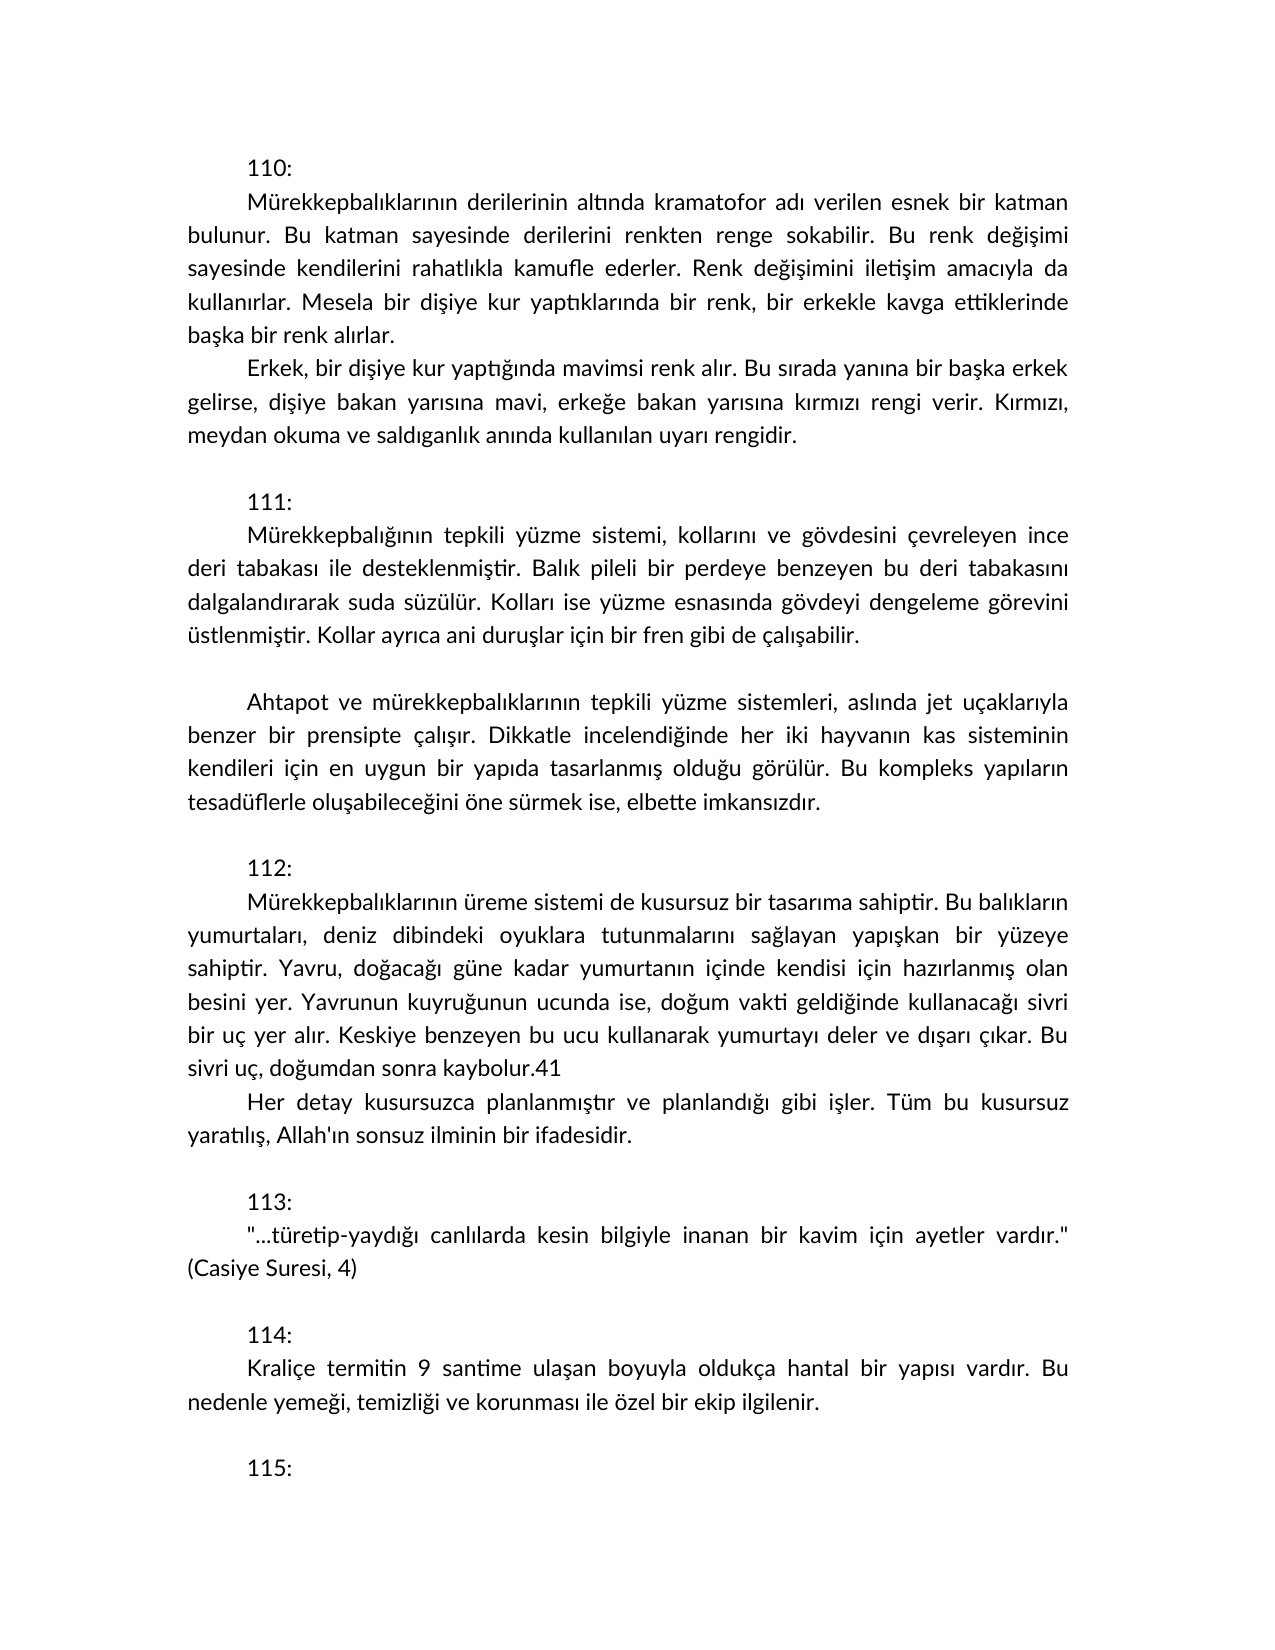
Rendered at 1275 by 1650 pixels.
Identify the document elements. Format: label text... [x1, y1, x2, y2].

text 113: [187, 1183, 1070, 1217]
text Kraliçe termitin 9 santime ulaşan boyuyla oldukça hantal bir yapısı vardır. Bu nedenle yemeği, temizliği ve korunması ile özel bir ekip ilgilenir. [187, 1350, 1070, 1417]
text Mürekkepbalıklarının derilerinin altında kramatofor adı verilen esnek bir katman bulunur. Bu katman sayesinde derilerini renkten renge sokabilir. Bu renk değişimi sayesinde kendilerini rahatlıkla kamufle ederler. Renk değişimini iletişim amacıyla da kullanırlar. Mesela bir dişiye kur yaptıklarında bir renk, bir erkekle kavga ettiklerinde başka bir renk alırlar. [187, 183, 1070, 350]
text Her detay kusursuzca planlanmıştır ve planlandığı gibi işler. Tüm bu kusursuz yaratılış, Allah'ın sonsuz ilminin bir ifadesidir. [187, 1083, 1070, 1150]
text 111: [187, 483, 1070, 517]
text Ahtapot ve mürekkepbalıklarının tepkili yüzme sistemleri, aslında jet uçaklarıyla benzer bir prensipte çalışır. Dikkatle incelendiğinde her iki hayvanın kas sisteminin kendileri için en uygun bir yapıda tasarlanmış olduğu görülür. Bu kompleks yapıların tesadüflerle oluşabileceğini öne sürmek ise, elbette imkansızdır. [187, 683, 1070, 817]
text 112: [187, 850, 1070, 883]
text 110: [187, 150, 1070, 183]
text Mürekkepbalıklarının üreme sistemi de kusursuz bir tasarıma sahiptir. Bu balıkların yumurtaları, deniz dibindeki oyuklara tutunmalarını sağlayan yapışkan bir yüzeye sahiptir. Yavru, doğacağı güne kadar yumurtanın içinde kendisi için hazırlanmış olan besini yer. Yavrunun kuyruğunun ucunda ise, doğum vakti geldiğinde kullanacağı sivri bir uç yer alır. Keskiye benzeyen bu ucu kullanarak yumurtayı deler ve dışarı çıkar. Bu sivri uç, doğumdan sonra kaybolur.41 [187, 883, 1070, 1083]
text Erkek, bir dişiye kur yaptığında mavimsi renk alır. Bu sırada yanına bir başka erkek gelirse, dişiye bakan yarısına mavi, erkeğe bakan yarısına kırmızı rengi verir. Kırmızı, meydan okuma ve saldıganlık anında kullanılan uyarı rengidir. [187, 350, 1070, 450]
text 114: [187, 1317, 1070, 1350]
text "...türetip-yaydığı canlılarda kesin bilgiyle inanan bir kavim için ayetler vardır." (Casiye Suresi, 4) [187, 1217, 1070, 1283]
text Mürekkepbalığının tepkili yüzme sistemi, kollarını ve gövdesini çevreleyen ince deri tabakası ile desteklenmiştir. Balık pileli bir perdeye benzeyen bu deri tabakasını dalgalandırarak suda süzülür. Kolları ise yüzme esnasında gövdeyi dengeleme görevini üstlenmiştir. Kollar ayrıca ani duruşlar için bir fren gibi de çalışabilir. [187, 517, 1070, 650]
text 115: [187, 1450, 1070, 1483]
